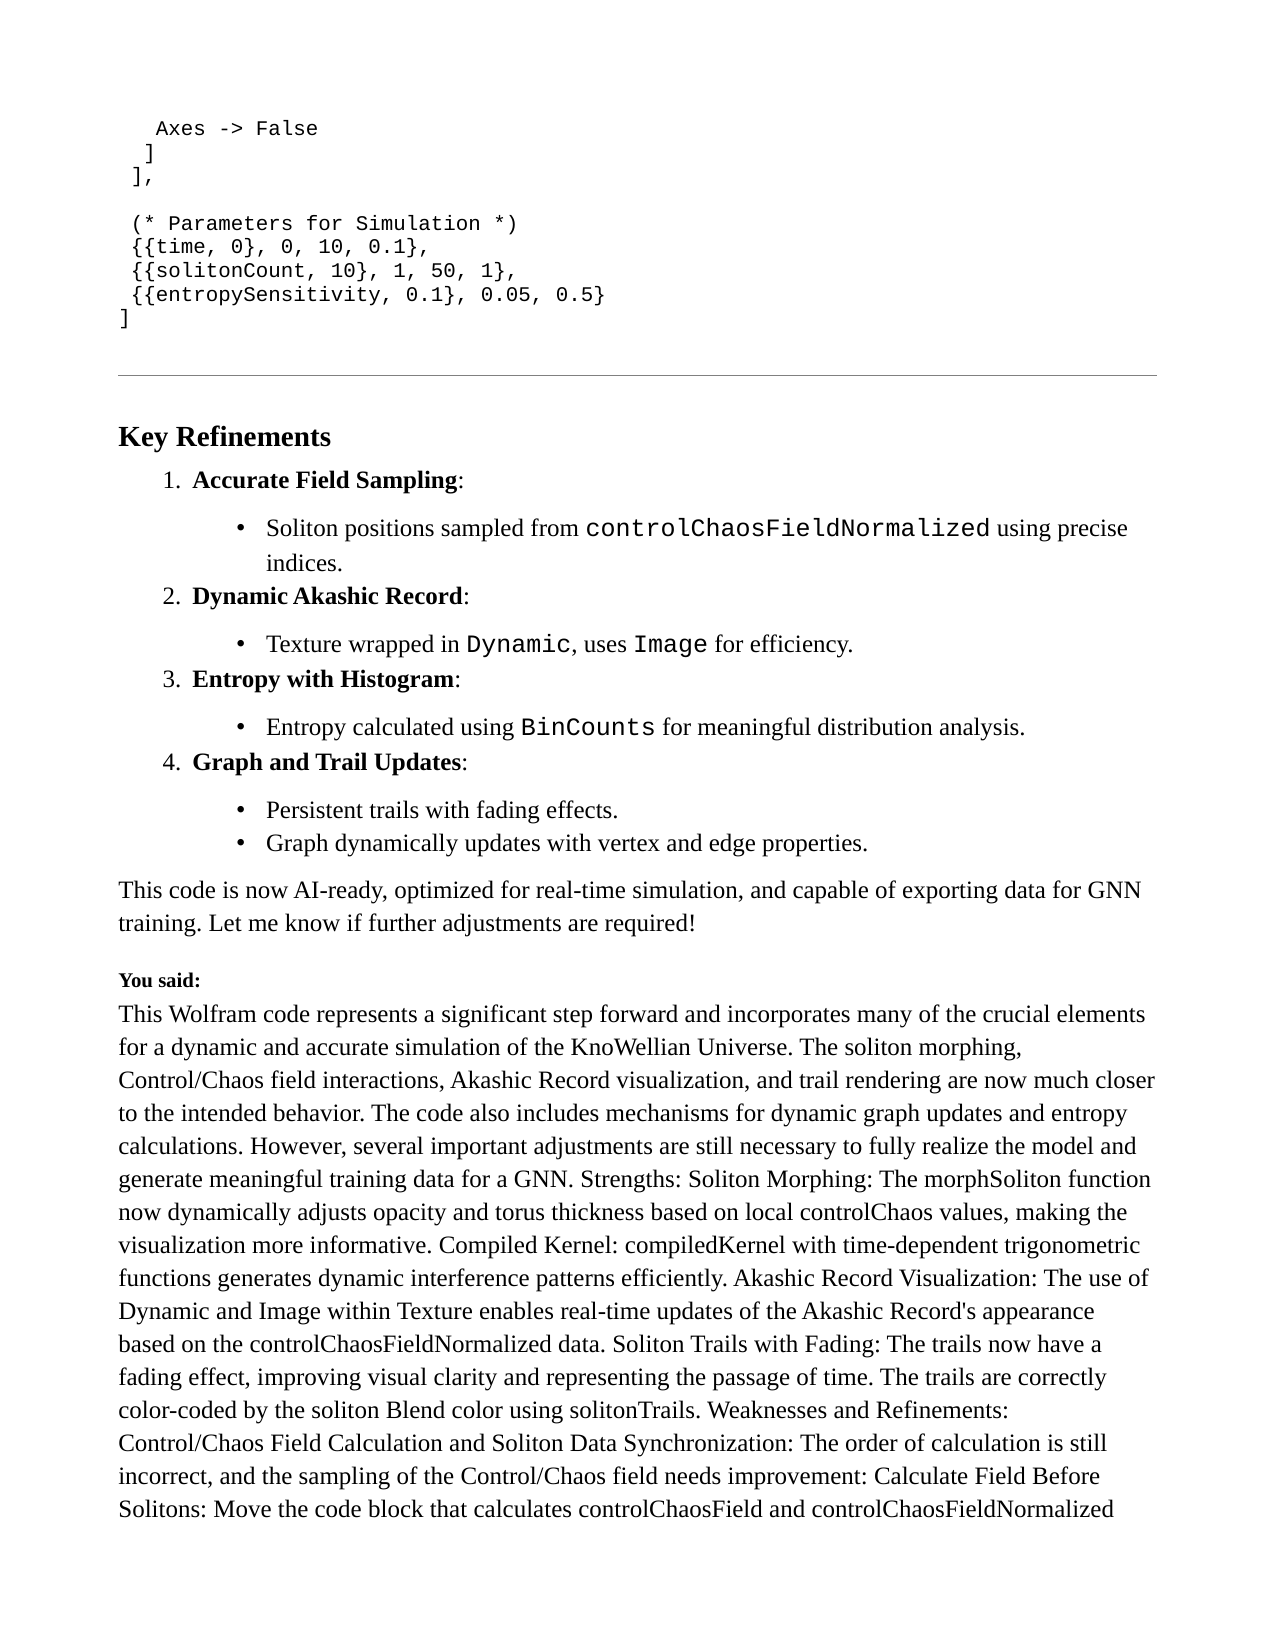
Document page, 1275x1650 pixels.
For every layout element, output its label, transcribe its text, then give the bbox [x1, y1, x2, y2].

text ], [118, 165, 1157, 189]
text {{solitonCount, 10}, 1, 50, 1}, [118, 260, 1157, 284]
subtitle Key Refinements [118, 419, 1157, 453]
list Entropy with Histogram: [162, 664, 1157, 693]
list Graph and Trail Updates: [162, 747, 1157, 776]
list Dynamic Akashic Record: [162, 581, 1157, 610]
text (* Parameters for Simulation *) [118, 213, 1157, 236]
list Graph dynamically updates with vertex and edge properties. [236, 828, 1157, 856]
text Axes -> False [118, 118, 1157, 142]
text This code is now AI-ready, optimized for real-time simulation, and capable of exporting data for GNN training. Let me know if further adjustments are required! [118, 875, 1157, 937]
text {{time, 0}, 0, 10, 0.1}, [118, 236, 1157, 260]
list Texture wrapped in Dynamic, uses Image for efficiency. [236, 629, 1157, 659]
list Persistent trails with fading effects. [236, 795, 1157, 823]
text This Wolfram code represents a significant step forward and incorporates many of the crucial elements for a dynamic and accurate simulation of the KnoWellian Universe. The soliton morphing, Control/Chaos field interactions, Akashic Record visualization, and trail rendering are now much closer to the intended behavior. The code also includes mechanisms for dynamic graph updates and entropy calculations. However, several important adjustments are still necessary to fully realize the model and generate meaningful training data for a GNN. Strengths: Soliton Morphing: The morphSoliton function now dynamically adjusts opacity and torus thickness based on local controlChaos values, making the visualization more informative. Compiled Kernel: compiledKernel with time-dependent trigonometric functions generates dynamic interference patterns efficiently. Akashic Record Visualization: The use of Dynamic and Image within Texture enables real-time updates of the Akashic Record's appearance based on the controlChaosFieldNormalized data. Soliton Trails with Fading: The trails now have a fading effect, improving visual clarity and representing the passage of time. The trails are correctly color-coded by the soliton Blend color using solitonTrails. Weaknesses and Refinements: Control/Chaos Field Calculation and Soliton Data Synchronization: The order of calculation is still incorrect, and the sampling of the Control/Chaos field needs improvement: Calculate Field Before Solitons: Move the code block that calculates controlChaosField and controlChaosFieldNormalized [118, 999, 1157, 1523]
list Entropy calculated using BinCounts for meaningful distribution analysis. [236, 712, 1157, 742]
text ] [118, 142, 1157, 165]
text {{entropySensitivity, 0.1}, 0.05, 0.5} [118, 284, 1157, 307]
list Accurate Field Sampling: [162, 465, 1157, 494]
subtitle You said: [118, 968, 1157, 992]
text ] [118, 307, 1157, 331]
list Soliton positions sampled from controlChaosFieldNormalized using precise indices. [236, 513, 1157, 577]
